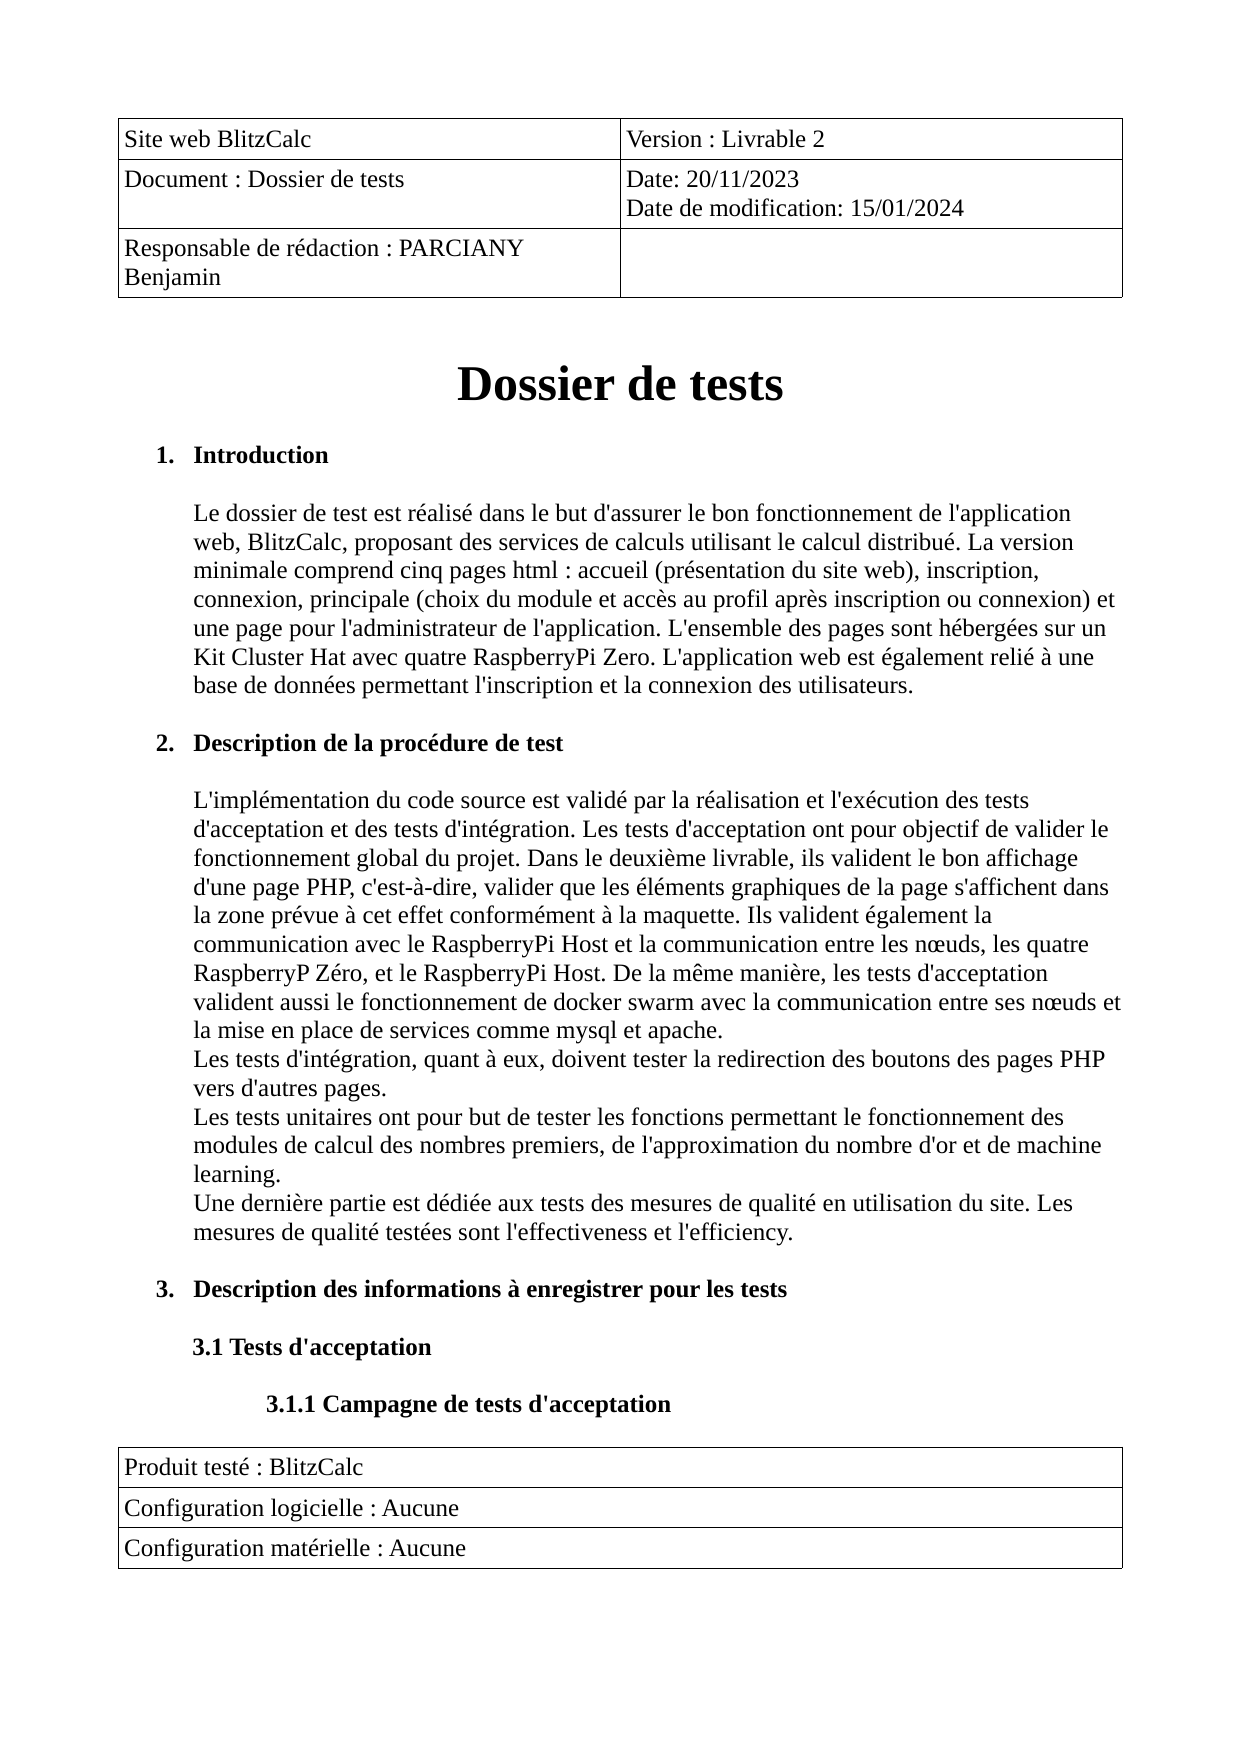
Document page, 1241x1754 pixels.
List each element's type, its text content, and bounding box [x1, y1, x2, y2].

table_cell Date: 20/11/2023 Date de modification: 15/01/2024 [621, 160, 1122, 227]
table_cell Configuration logicielle : Aucune [119, 1488, 1122, 1527]
text Dossier de tests [118, 354, 1122, 412]
list Les tests unitaires ont pour but de tester les fonctions permettant le fonctionnement des modules de calcul des nombres premiers, de l'approximation du nombre d'or et de machine learning. [156, 1102, 1122, 1188]
table_header Site web BlitzCalc [119, 119, 620, 158]
table_cell [621, 229, 1122, 297]
table_header Produit testé : BlitzCalc [119, 1448, 1122, 1487]
text 3.1.1 Campagne de tests d'acceptation [118, 1389, 1122, 1418]
list Description des informations à enregistrer pour les tests [156, 1274, 1122, 1303]
table_cell Document : Dossier de tests [119, 160, 620, 227]
list Une dernière partie est dédiée aux tests des mesures de qualité en utilisation du site. Les mesures de qualité testées sont l'effectiveness et l'efficiency. [156, 1188, 1122, 1245]
table_cell Responsable de rédaction : PARCIANY Benjamin [119, 229, 620, 297]
table_cell Configuration matérielle : Aucune [119, 1528, 1122, 1568]
list Description de la procédure de test [156, 728, 1122, 757]
list Introduction [156, 440, 1122, 469]
list Le dossier de test est réalisé dans le but d'assurer le bon fonctionnement de l'application web, BlitzCalc, proposant des services de calculs utilisant le calcul distribué. La version minimale comprend cinq pages html : accueil (présentation du site web), inscription, connexion, principale (choix du module et accès au profil après inscription ou connexion) et une page pour l'administrateur de l'application. L'ensemble des pages sont hébergées sur un Kit Cluster Hat avec quatre RaspberryPi Zero. L'application web est également relié à une base de données permettant l'inscription et la connexion des utilisateurs. [156, 498, 1122, 699]
table_header Version : Livrable 2 [621, 119, 1122, 158]
list Les tests d'intégration, quant à eux, doivent tester la redirection des boutons des pages PHP vers d'autres pages. [156, 1044, 1122, 1102]
list L'implémentation du code source est validé par la réalisation et l'exécution des tests d'acceptation et des tests d'intégration. Les tests d'acceptation ont pour objectif de valider le fonctionnement global du projet. Dans le deuxième livrable, ils valident le bon affichage d'une page PHP, c'est-à-dire, valider que les éléments graphiques de la page s'affichent dans la zone prévue à cet effet conformément à la maquette. Ils valident également la communication avec le RaspberryPi Host et la communication entre les nœuds, les quatre RaspberryP Zéro, et le RaspberryPi Host. De la même manière, les tests d'acceptation valident aussi le fonctionnement de docker swarm avec la communication entre ses nœuds et la mise en place de services comme mysql et apache. [156, 785, 1122, 1044]
text 3.1 Tests d'acceptation [118, 1332, 1122, 1360]
